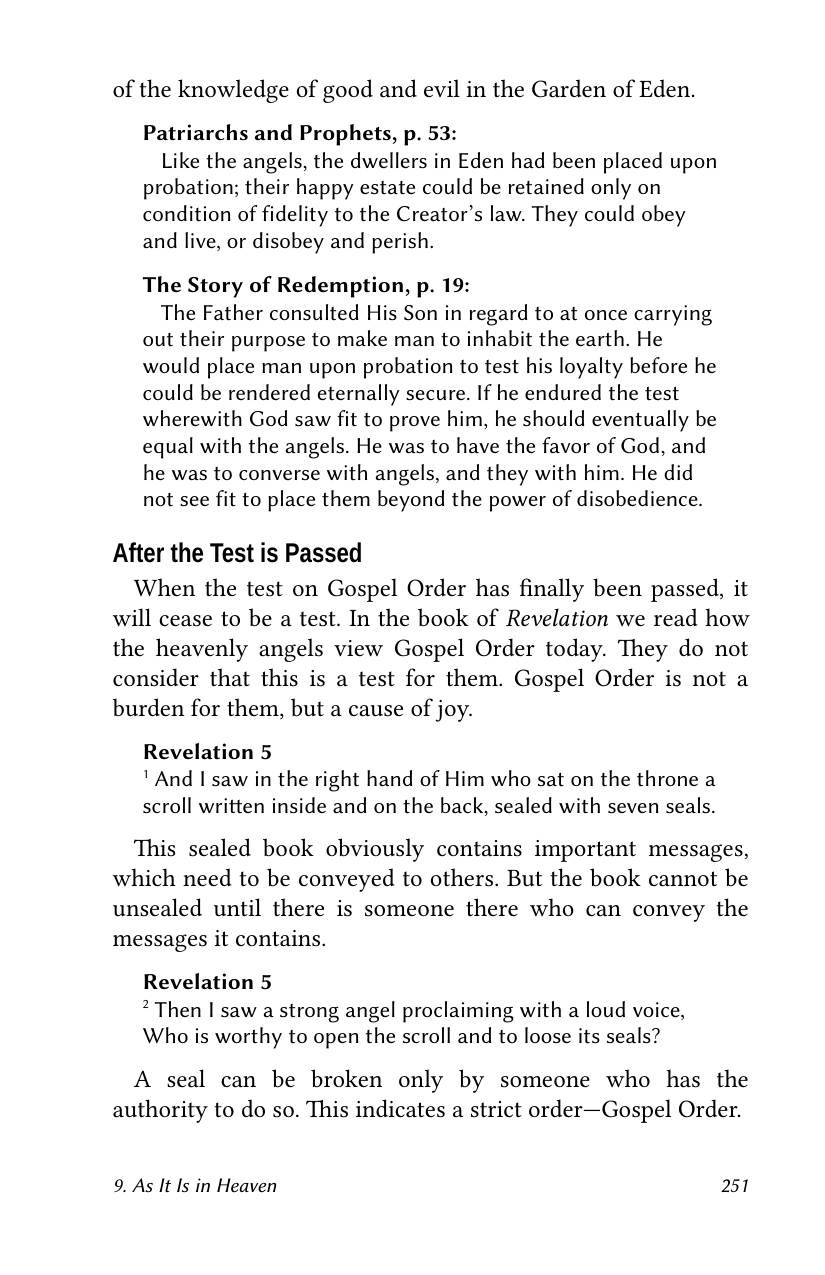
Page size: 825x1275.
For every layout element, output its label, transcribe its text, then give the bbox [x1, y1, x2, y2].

text 2 Then I saw a strong angel proclaiming with a loud voice, Who is worthy to open the scroll and to loose its seals? [142, 997, 720, 1049]
subtitle After the Test is Passed [112, 537, 750, 568]
text Patriarchs and Prophets, p. 53: [142, 120, 750, 146]
text Revelation 5 [142, 738, 750, 765]
text Like the angels, the dwellers in Eden had been placed upon probation; their happy estate could be retained only on condition of fidelity to the Creator’s law. They could obey and live, or disobey and perish. [142, 147, 720, 254]
text 1 And I saw in the right hand of Him who sat on the throne a scroll written inside and on the back, sealed with seven seals. [142, 766, 720, 819]
text A seal can be broken only by someone who has the authority to do so. This indicates a strict order—Gospel Order. [112, 1065, 750, 1123]
text This sealed book obviously contains important messages, which need to be conveyed to others. But the book cannot be unsealed until there is someone there who can convey the messages it contains. [112, 834, 750, 953]
text The Story of Redemption, p. 19: [142, 272, 750, 298]
text The Father consulted His Son in regard to at once carrying out their purpose to make man to inhabit the earth. He would place man upon probation to test his loyalty before he could be rendered eternally secure. If he endured the test wherewith God saw fit to prove him, he should eventually be equal with the angels. He was to have the favor of God, and he was to converse with angels, and they with him. He did not see fit to place them beyond the power of disobedience. [142, 300, 720, 512]
text Revelation 5 [142, 969, 750, 995]
text of the knowledge of good and evil in the Garden of Eden. [112, 75, 750, 103]
text When the test on Gospel Order has finally been passed, it will cease to be a test. In the book of Revelation we read how the heavenly angels view Gospel Order today. They do not consider that this is a test for them. Gospel Order is not a burden for them, but a cause of joy. [112, 574, 750, 722]
